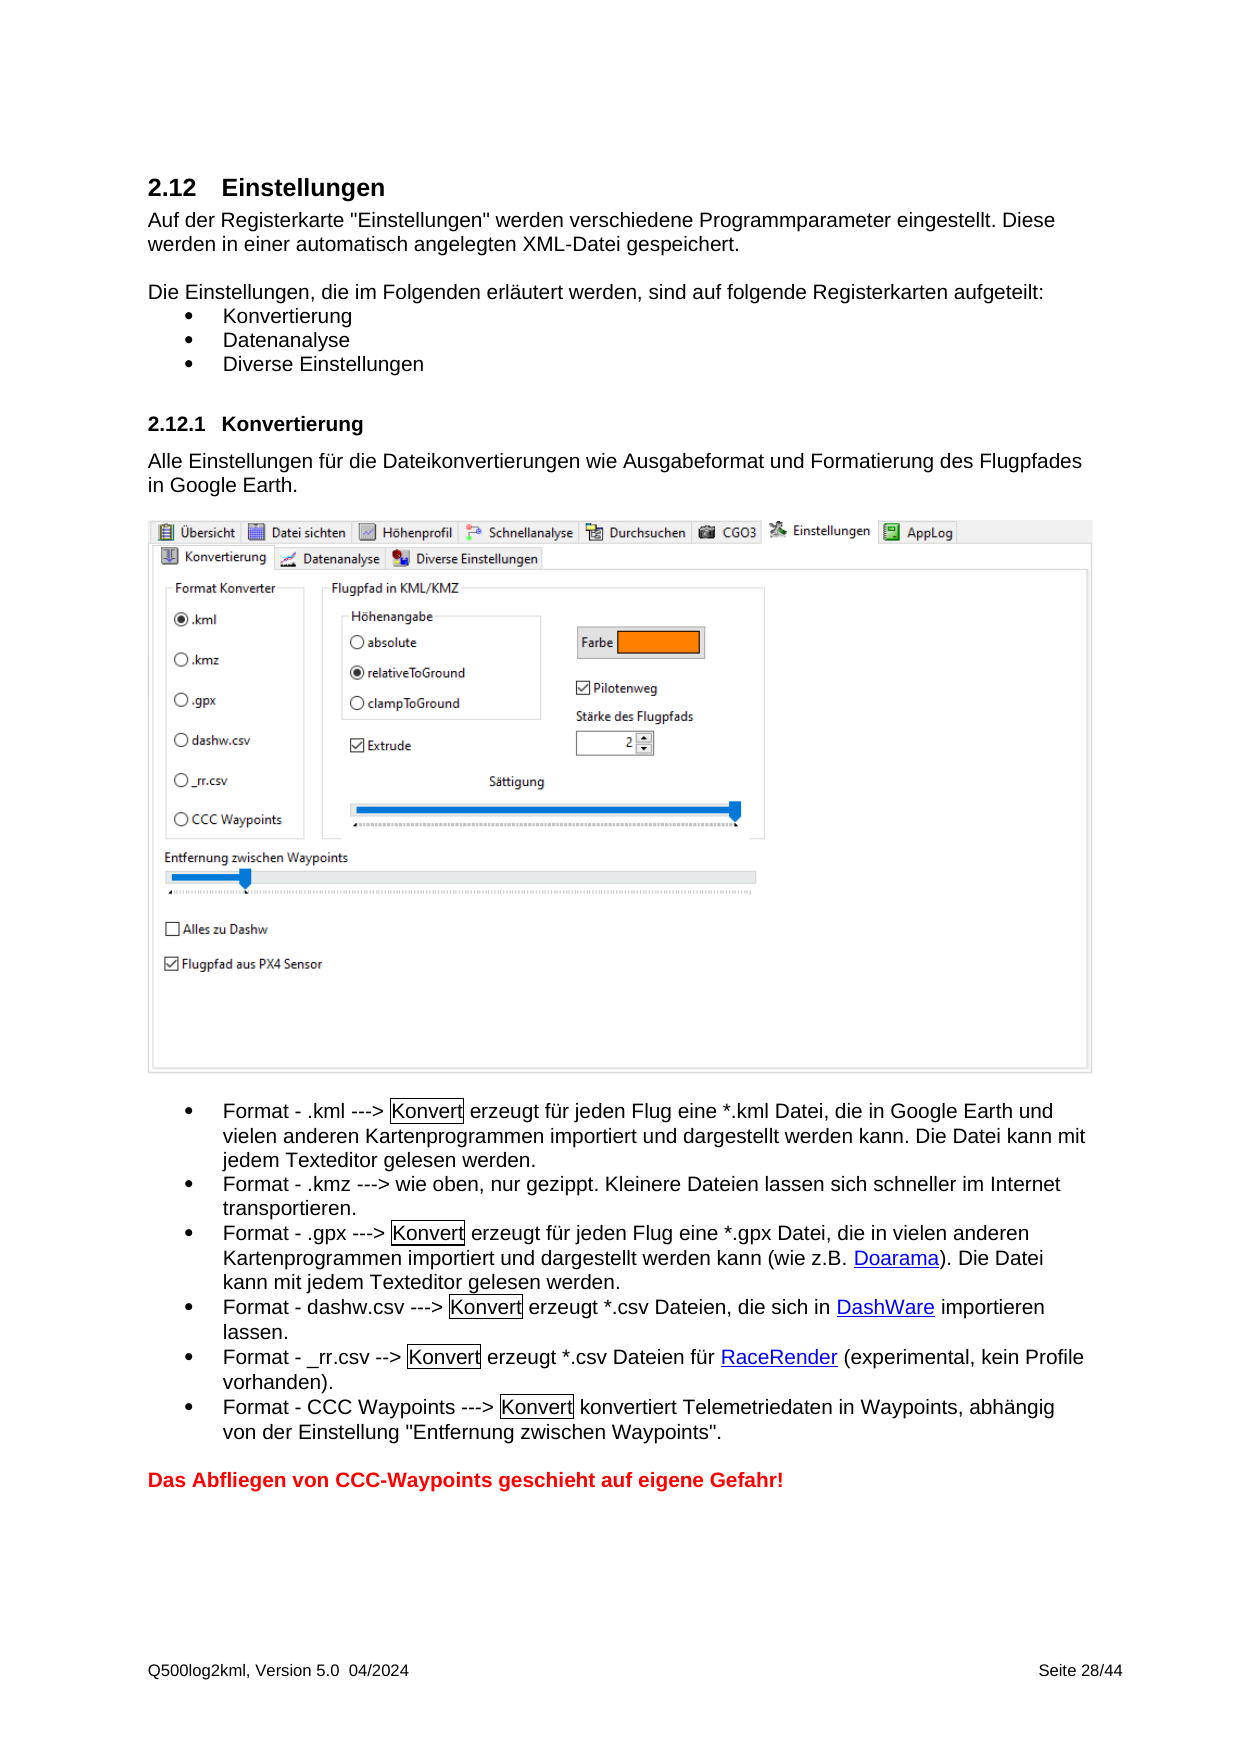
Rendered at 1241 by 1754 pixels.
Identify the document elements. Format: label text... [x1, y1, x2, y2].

list Format - dashw.csv ---> Konvert erzeugt *.csv Dateien, die sich in DashWare importieren lassen. [185, 1293, 1093, 1343]
list Format - .kmz ---> wie oben, nur gezippt. Kleinere Dateien lassen sich schneller im Internet transportieren. [185, 1172, 1093, 1219]
text Die Einstellungen, die im Folgenden erläutert werden, sind auf folgende Registerkarten aufgeteilt: [148, 279, 1093, 303]
list Format - _rr.csv --> Konvert erzeugt *.csv Dateien für RaceRender (experimental, kein Profile vorhanden). [185, 1343, 1093, 1393]
list Datenanalyse [185, 327, 1093, 352]
list Format - .gpx ---> Konvert erzeugt für jeden Flug eine *.gpx Datei, die in vielen anderen Kartenprogrammen importiert und dargestellt werden kann (wie z.B. Doarama). Die Datei kann mit jedem Texteditor gelesen werden. [185, 1219, 1093, 1293]
subtitle Konvertierung [148, 412, 1093, 436]
list Diverse Einstellungen [185, 352, 1093, 376]
text Auf der Registerkarte "Einstellungen" werden verschiedene Programmparameter eingestellt. Diese werden in einer automatisch angelegten XML-Datei gespeichert. [148, 208, 1093, 256]
list Konvertierung [185, 303, 1093, 327]
text Das Abfliegen von CCC-Waypoints geschieht auf eigene Gefahr! [148, 1467, 1093, 1491]
list Format - .kml ---> Konvert erzeugt für jeden Flug eine *.kml Datei, die in Google Earth und vielen anderen Kartenprogrammen importiert und dargestellt werden kann. Die Datei kann mit jedem Texteditor gelesen werden. [185, 1098, 1093, 1172]
list Format - CCC Waypoints ---> Konvert konvertiert Telemetriedaten in Waypoints, abhängig von der Einstellung "Entfernung zwischen Waypoints". [185, 1393, 1093, 1443]
subtitle Einstellungen [148, 173, 1093, 201]
text Alle Einstellungen für die Dateikonvertierungen wie Ausgabeformat und Formatierung des Flugpfades in Google Earth. [148, 448, 1093, 496]
picture [147, 520, 1093, 1074]
